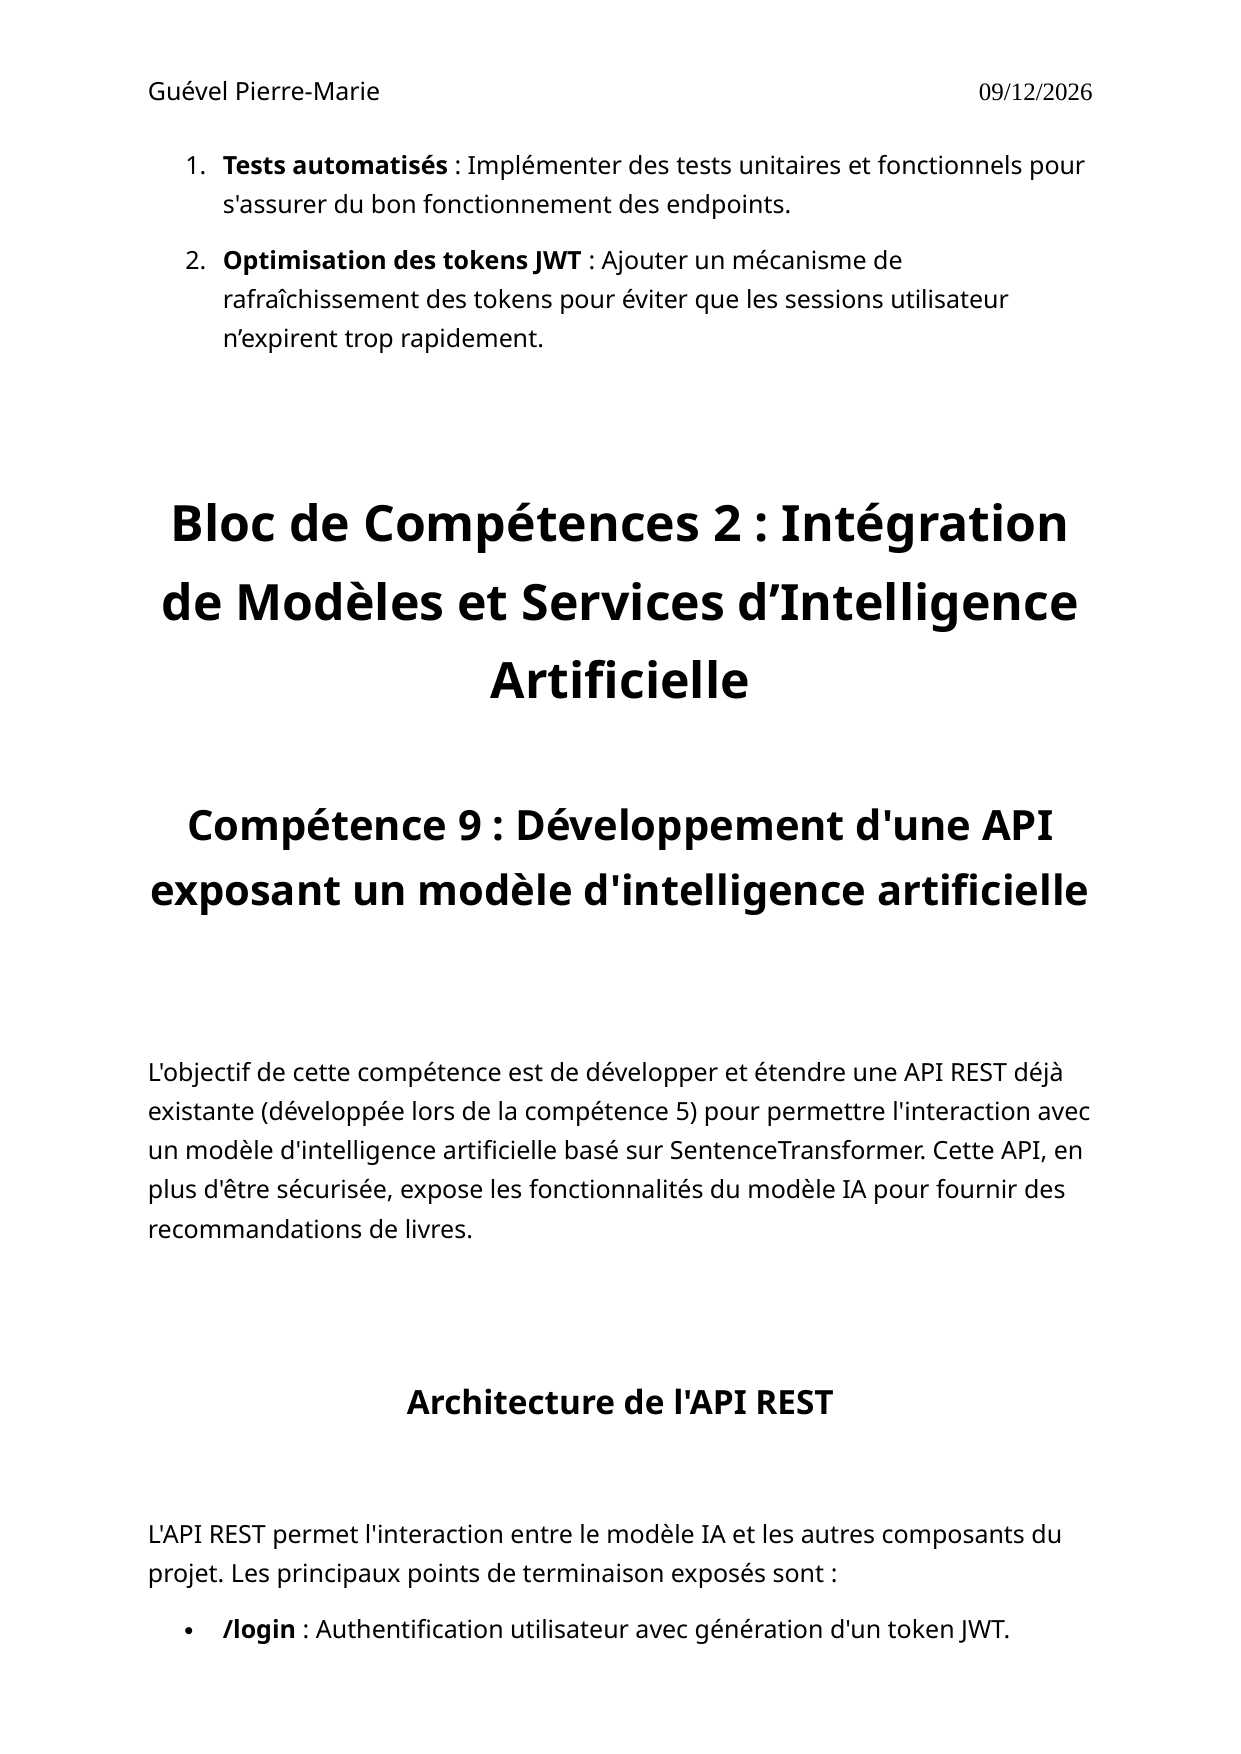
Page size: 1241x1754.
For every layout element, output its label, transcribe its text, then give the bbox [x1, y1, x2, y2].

text L'objectif de cette compétence est de développer et étendre une API REST déjà existante (développée lors de la compétence 5) pour permettre l'interaction avec un modèle d'intelligence artificielle basé sur SentenceTransformer. Cette API, en plus d'être sécurisée, expose les fonctionnalités du modèle IA pour fournir des recommandations de livres. [148, 1055, 1093, 1245]
text Bloc de Compétences 2 : Intégration de Modèles et Services d’Intelligence Artificielle [148, 488, 1093, 713]
text Compétence 9 : Développement d'une API exposant un modèle d'intelligence artificielle [148, 796, 1093, 918]
text Architecture de l'API REST [148, 1379, 1093, 1424]
list Optimisation des tokens JWT : Ajouter un mécanisme de rafraîchissement des tokens pour éviter que les sessions utilisateur n’expirent trop rapidement. [185, 243, 1093, 355]
list /login : Authentification utilisateur avec génération d'un token JWT. [185, 1612, 1093, 1646]
text L'API REST permet l'interaction entre le modèle IA et les autres composants du projet. Les principaux points de terminaison exposés sont : [148, 1517, 1093, 1590]
list Tests automatisés : Implémenter des tests unitaires et fonctionnels pour s'assurer du bon fonctionnement des endpoints. [185, 148, 1093, 221]
